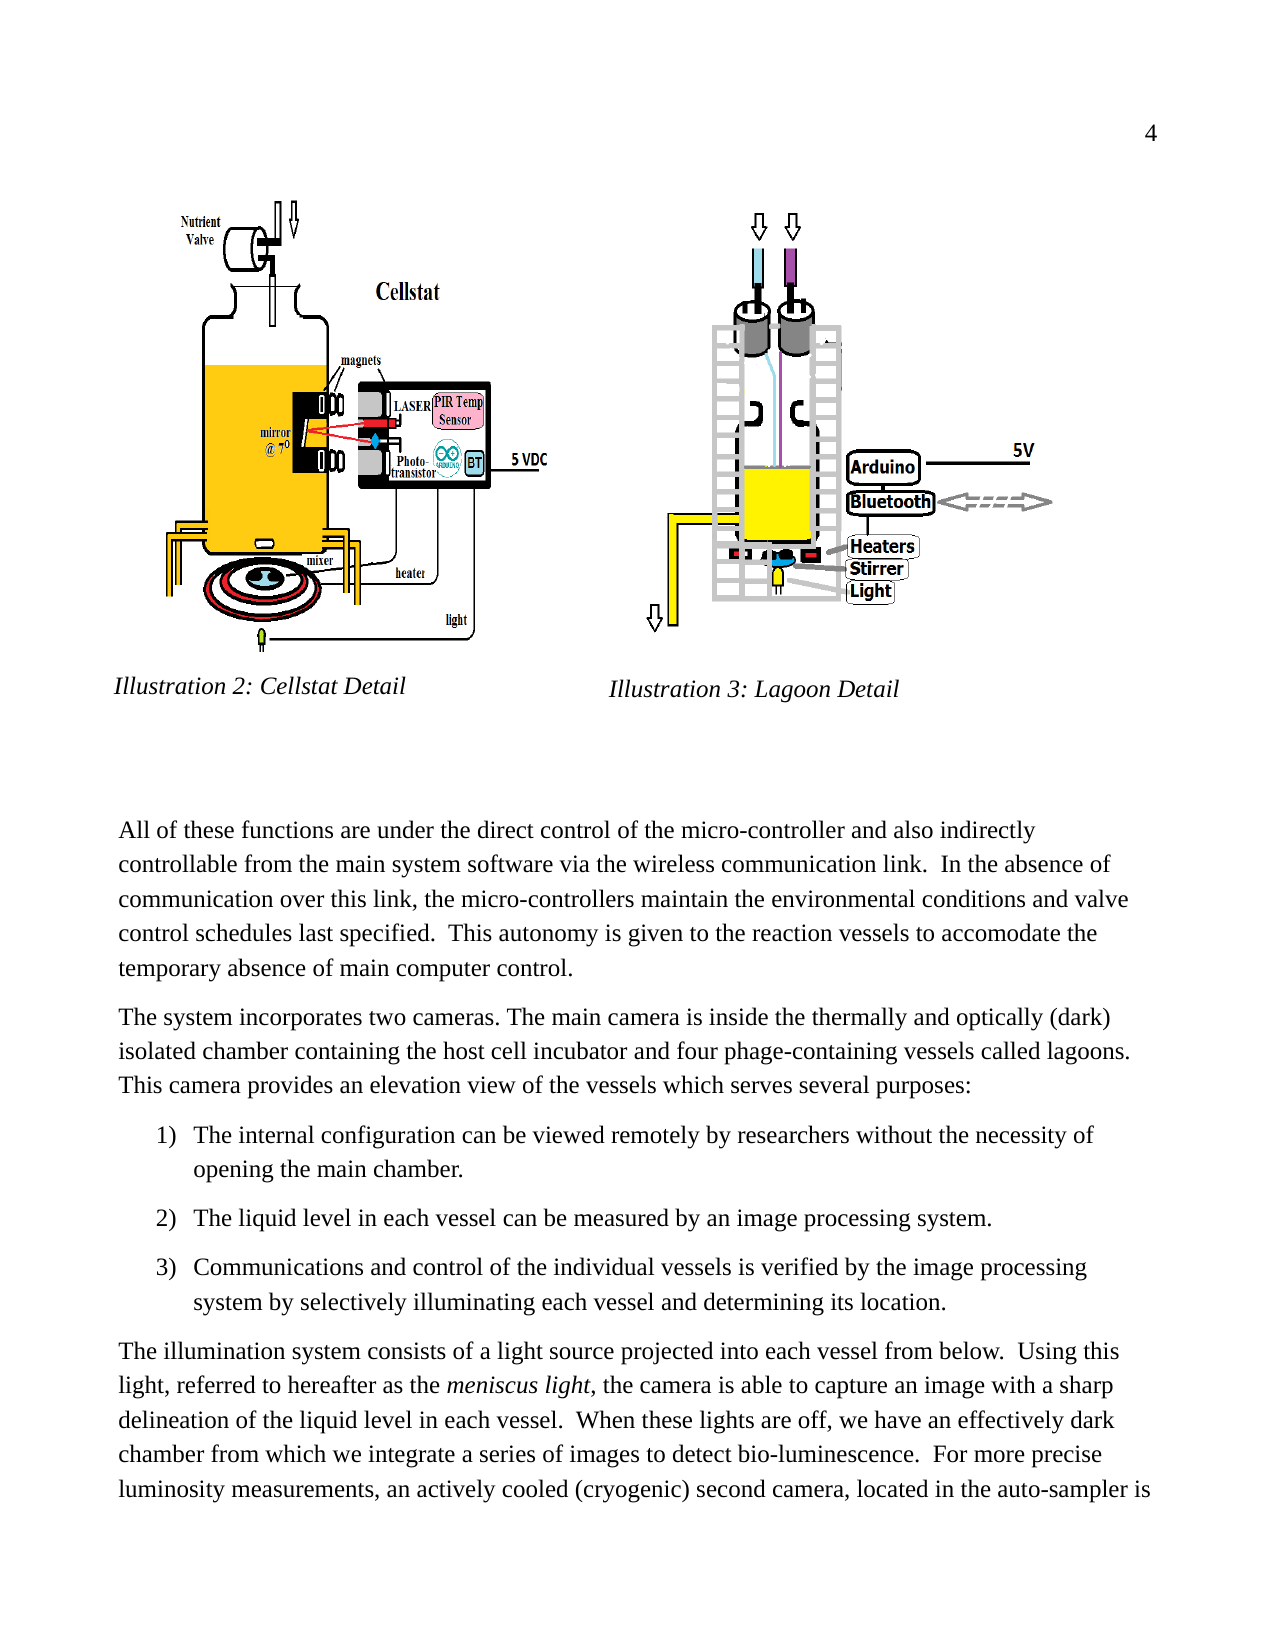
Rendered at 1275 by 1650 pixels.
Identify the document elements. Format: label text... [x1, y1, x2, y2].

text The illumination system consists of a light source projected into each vessel from below. Using this light, referred to hereafter as the meniscus light, the camera is able to capture an image with a sharp delineation of the liquid level in each vessel. When these lights are off, we have an effectively dark chamber from which we integrate a series of images to detect bio-luminescence. For more precise luminosity measurements, an actively cooled (cryogenic) second camera, located in the auto-sampler is [118, 1336, 1157, 1502]
list The internal configuration can be viewed remotely by researchers without the necessity of opening the main chamber. [156, 1120, 1157, 1183]
text The system incorporates two cameras. The main camera is inside the thermally and optically (dark) isolated chamber containing the host cell incubator and four phage-containing vessels called lagoons. This camera provides an elevation view of the vessels which serves several purposes: [118, 1002, 1157, 1099]
text Illustration 3: Lagoon Detail [608, 674, 1089, 703]
text All of these functions are under the direct control of the micro-controller and also indirectly controllable from the main system software via the wireless communication link. In the absence of communication over this link, the micro-controllers maintain the environmental conditions and valve control schedules last specified. This autonomy is given to the reaction vessels to accomodate the temporary absence of main computer control. [118, 815, 1157, 981]
picture [628, 199, 1067, 674]
list Communications and control of the individual vessels is verified by the image processing system by selectively illuminating each vessel and determining its location. [156, 1252, 1157, 1316]
list The liquid level in each vessel can be measured by an image processing system. [156, 1203, 1157, 1232]
picture [150, 198, 563, 672]
text Illustration 2: Cellstat Detail [114, 672, 599, 700]
